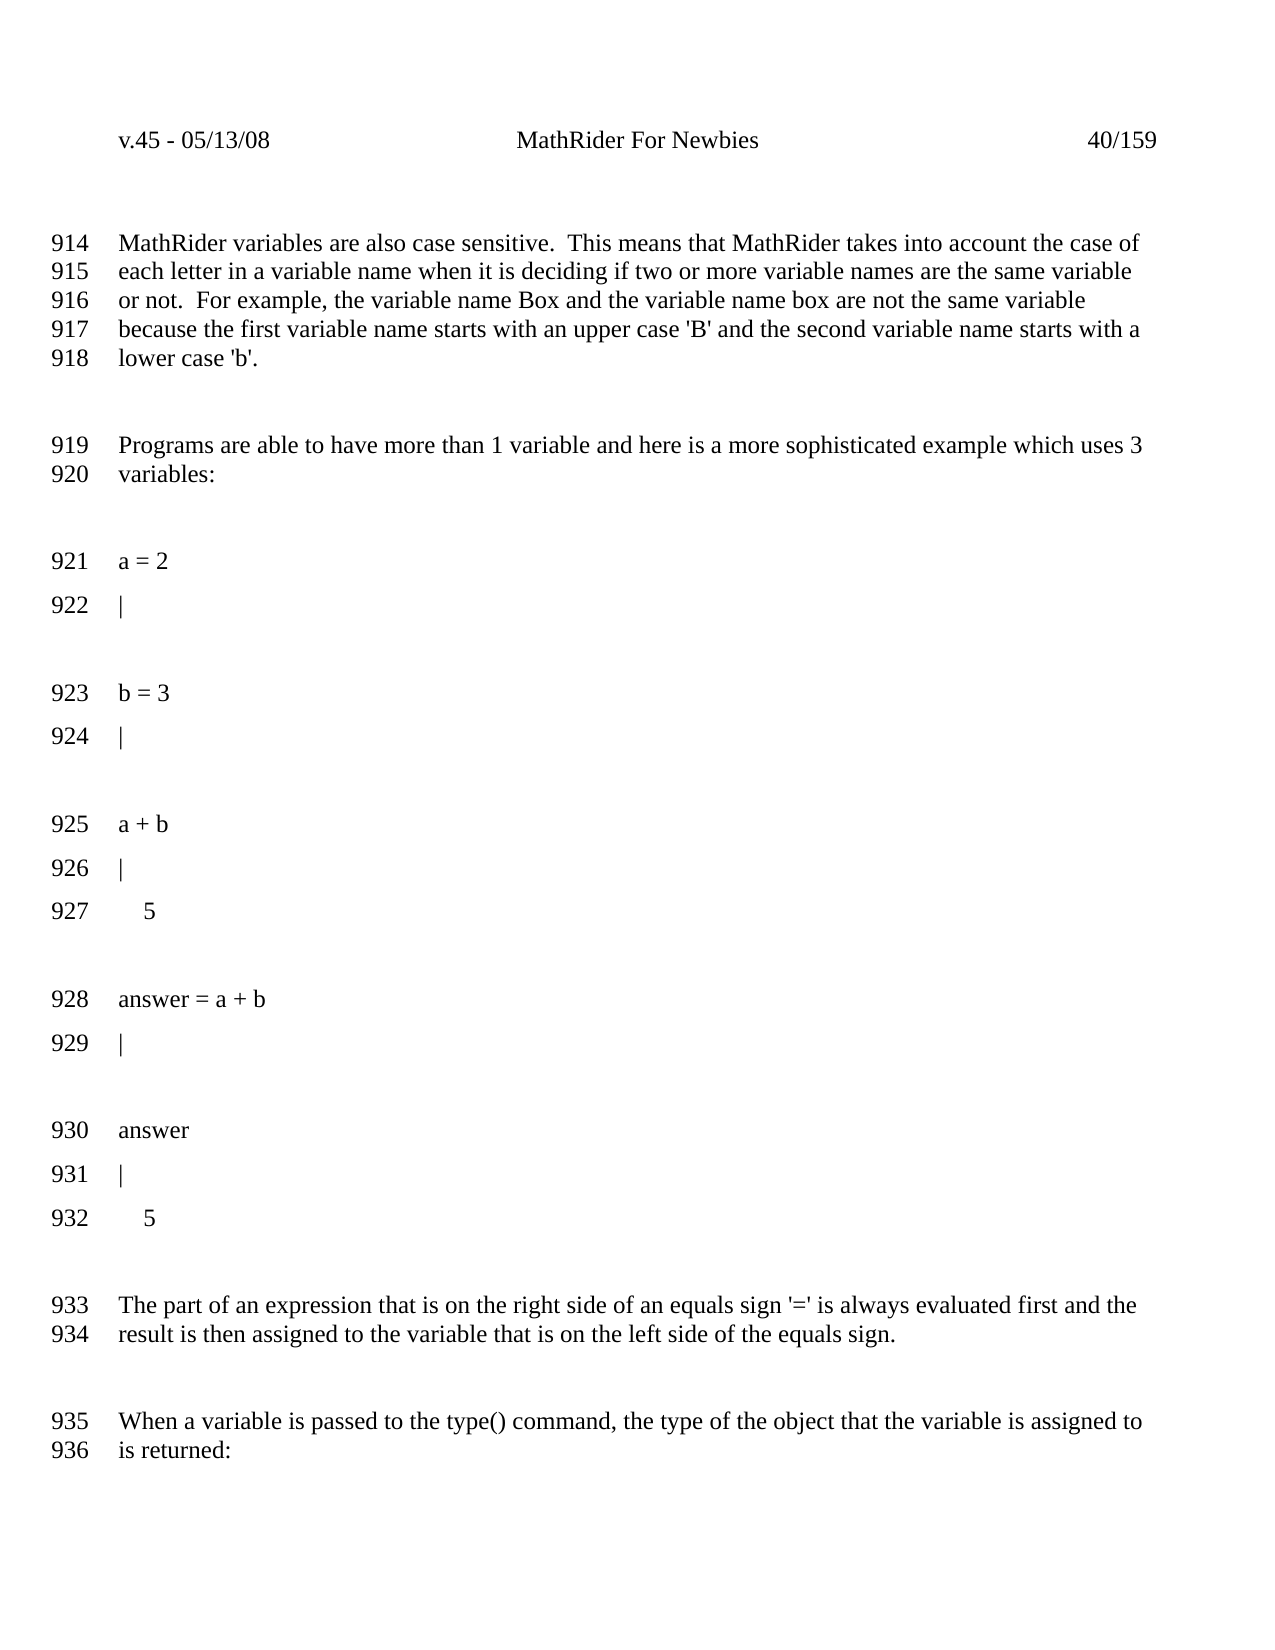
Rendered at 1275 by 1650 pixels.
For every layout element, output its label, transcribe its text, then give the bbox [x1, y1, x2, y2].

text | [118, 721, 1157, 750]
text answer [118, 1115, 1157, 1144]
text | [118, 1028, 1157, 1056]
text The part of an expression that is on the right side of an equals sign '=' is always evaluated first and the result is then assigned to the variable that is on the left side of the equals sign. [118, 1290, 1157, 1348]
text 5 [118, 896, 1157, 925]
text a = 2 [118, 546, 1157, 575]
text answer = a + b [118, 984, 1157, 1013]
text | [118, 1159, 1157, 1188]
text a + b [118, 809, 1157, 838]
text | [118, 853, 1157, 881]
text b = 3 [118, 678, 1157, 706]
text 5 [118, 1203, 1157, 1231]
text Programs are able to have more than 1 variable and here is a more sophisticated example which uses 3 variables: [118, 430, 1157, 488]
text | [118, 590, 1157, 619]
text MathRider variables are also case sensitive. This means that MathRider takes into account the case of each letter in a variable name when it is deciding if two or more variable names are the same variable or not. For example, the variable name Box and the variable name box are not the same variable because the first variable name starts with an upper case 'B' and the second variable name starts with a lower case 'b'. [118, 228, 1157, 371]
text When a variable is passed to the type() command, the type of the object that the variable is assigned to is returned: [118, 1406, 1157, 1464]
